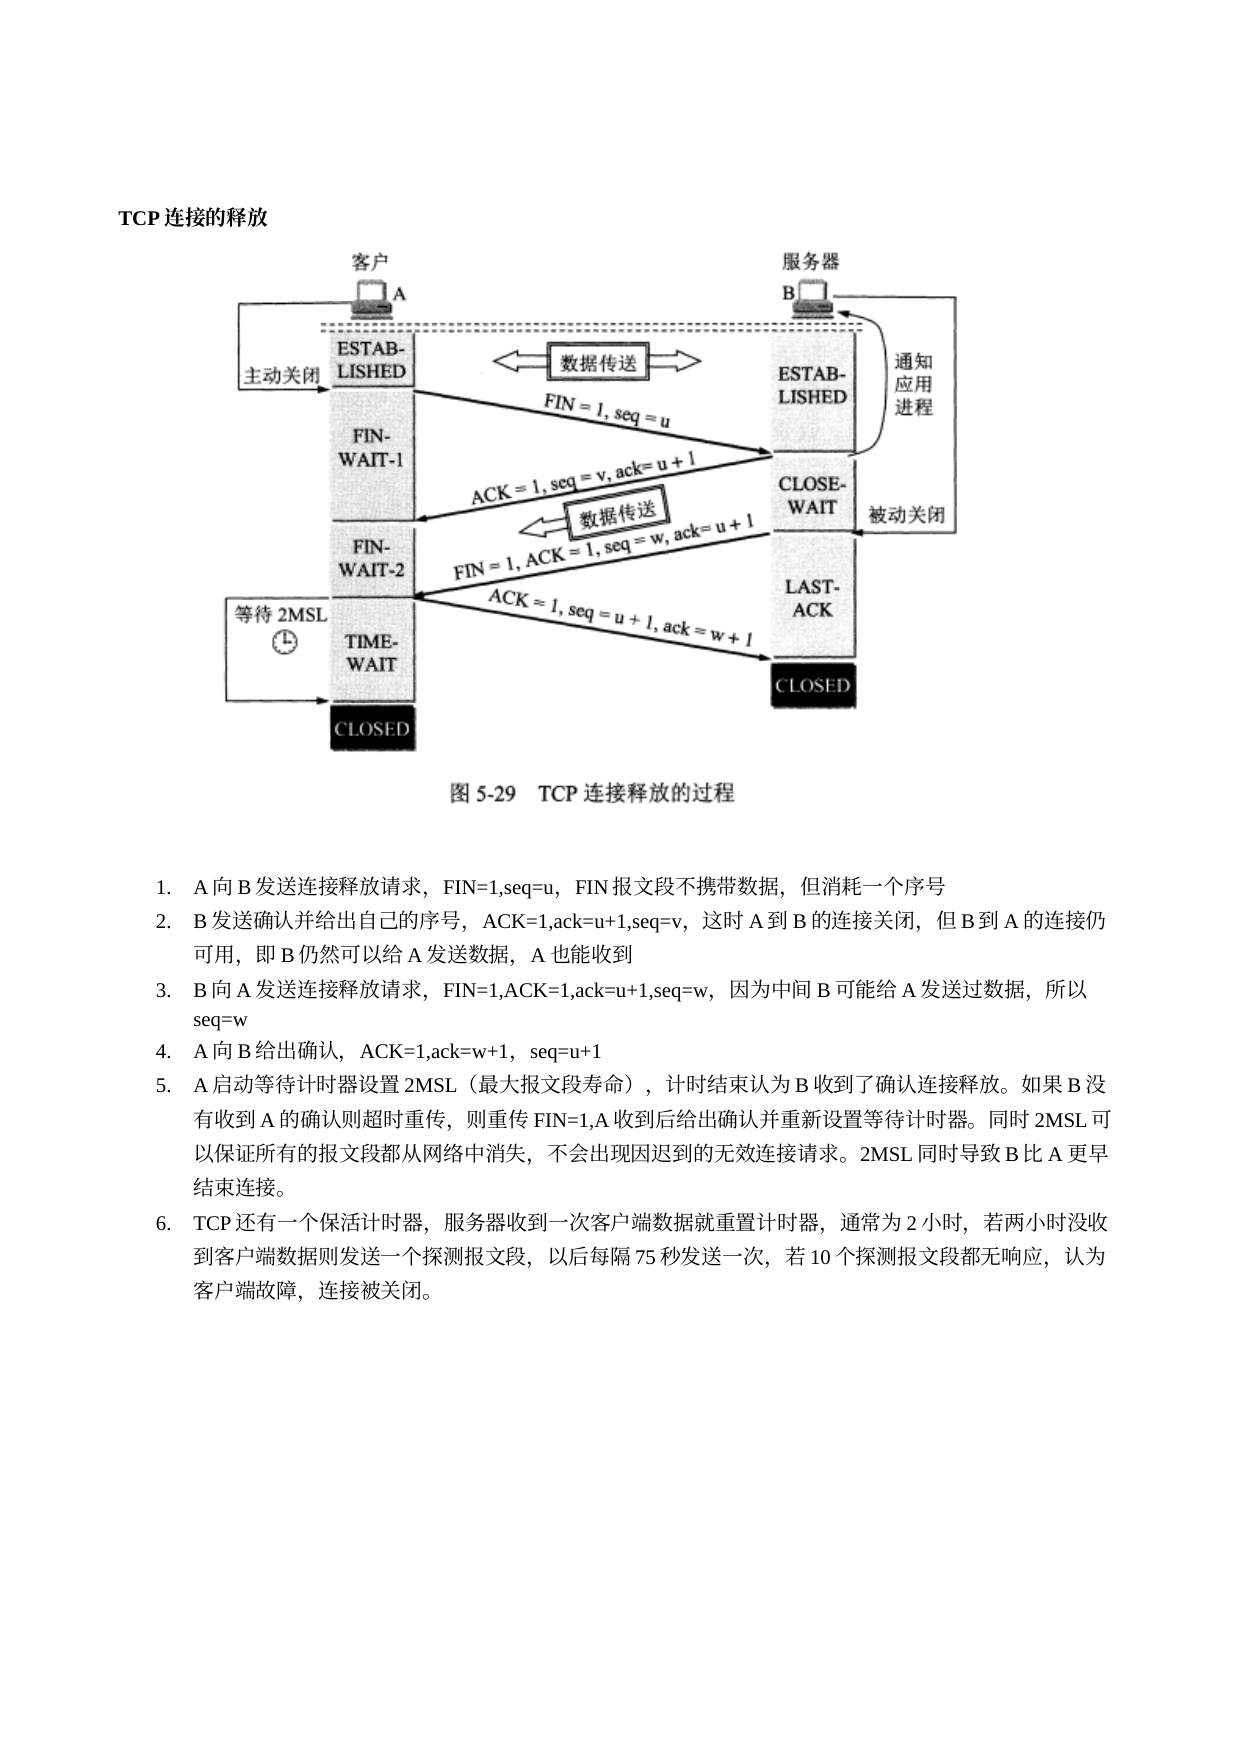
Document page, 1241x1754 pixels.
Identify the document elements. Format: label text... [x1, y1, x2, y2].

picture [186, 242, 1004, 822]
list B发送确认并给出自己的序号，ACK=1,ack=u+1,seq=v，这时A到B的连接关闭，但B到A的连接仍可用，即B仍然可以给A发送数据，A也能收到 [156, 904, 1122, 969]
list TCP还有一个保活计时器，服务器收到一次客户端数据就重置计时器，通常为2小时，若两小时没收到客户端数据则发送一个探测报文段，以后每隔75秒发送一次，若10个探测报文段都无响应，认为客户端故障，连接被关闭。 [156, 1206, 1122, 1305]
list A启动等待计时器设置2MSL（最大报文段寿命），计时结束认为B收到了确认连接释放。如果B没有收到A的确认则超时重传，则重传FIN=1,A收到后给出确认并重新设置等待计时器。同时2MSL可以保证所有的报文段都从网络中消失，不会出现因迟到的无效连接请求。2MSL同时导致B比A更早结束连接。 [156, 1069, 1122, 1202]
text TCP连接的释放 [118, 201, 1122, 231]
list A向B发送连接释放请求，FIN=1,seq=u，FIN报文段不携带数据，但消耗一个序号 [156, 870, 1122, 900]
list B向A发送连接释放请求，FIN=1,ACK=1,ack=u+1,seq=w，因为中间B可能给A发送过数据，所以seq=w [156, 973, 1122, 1031]
list A向B给出确认，ACK=1,ack=w+1，seq=u+1 [156, 1034, 1122, 1064]
